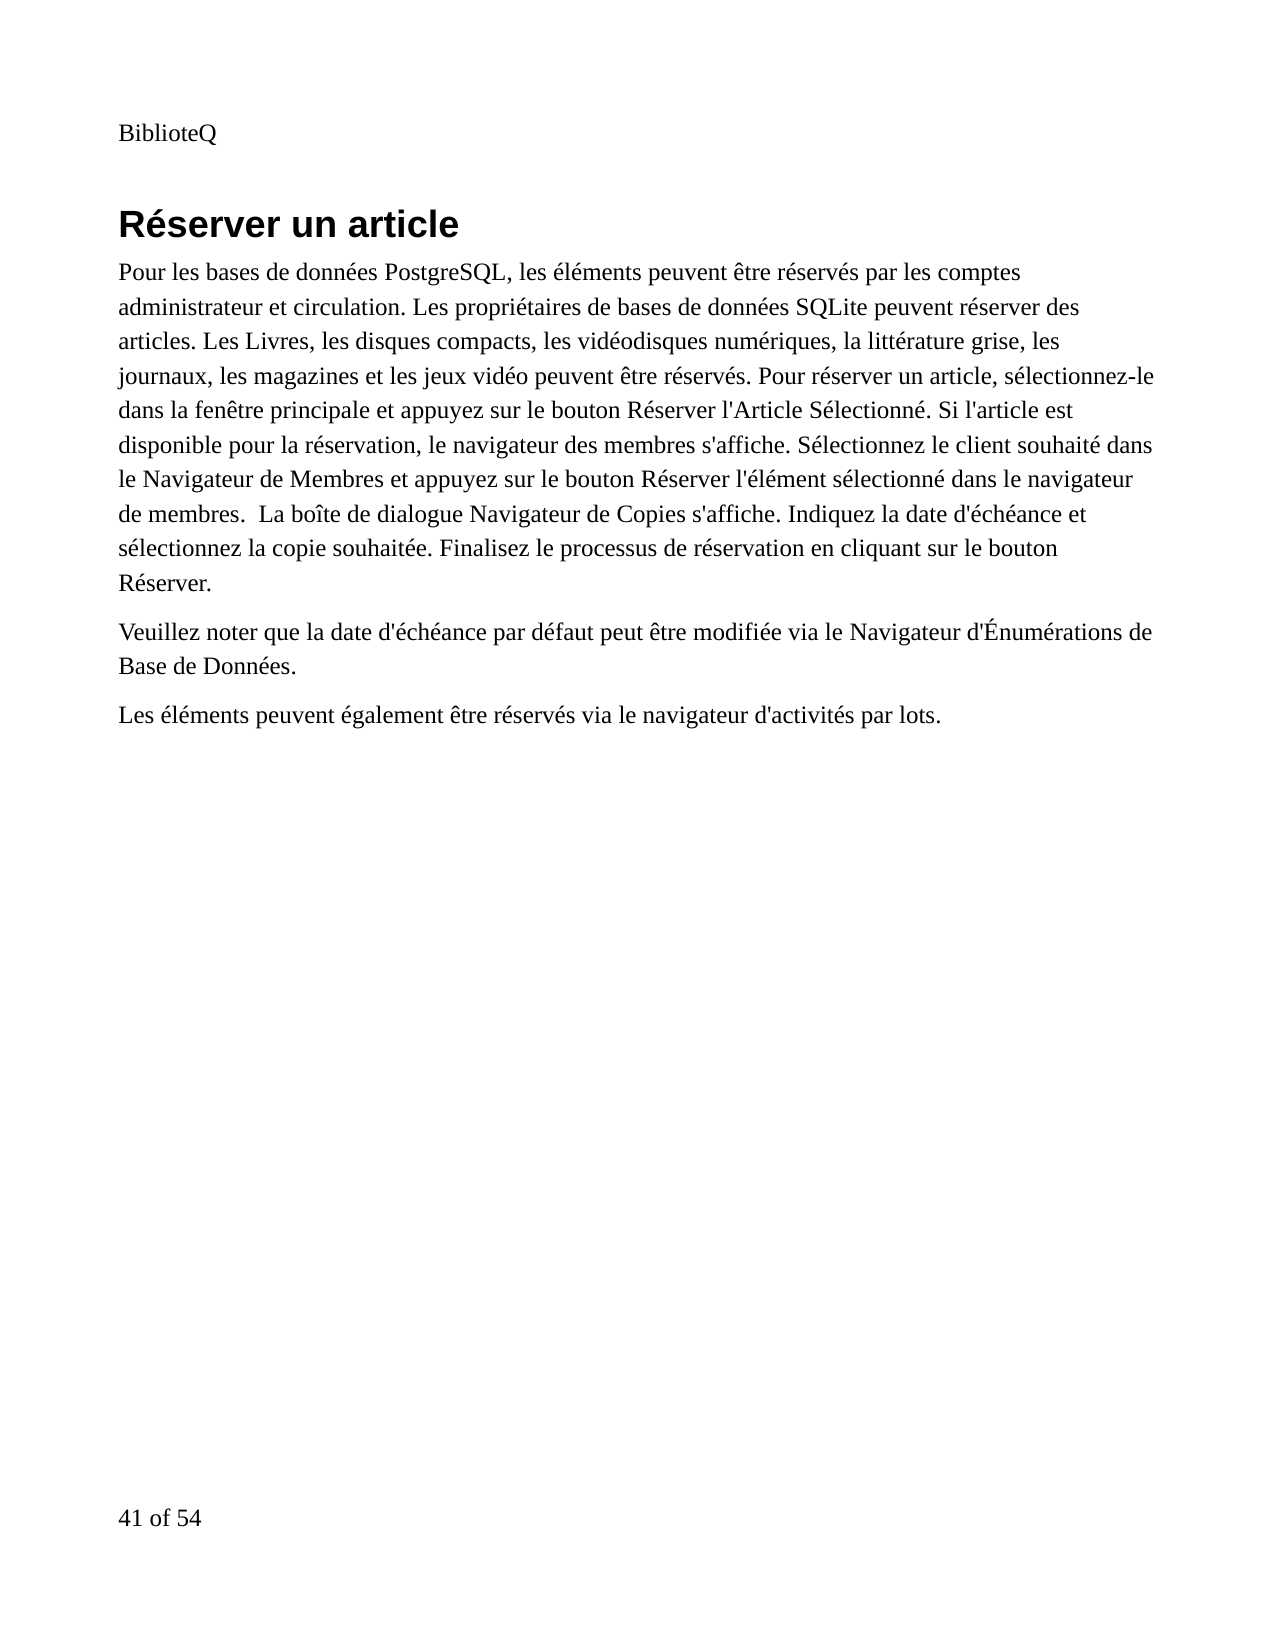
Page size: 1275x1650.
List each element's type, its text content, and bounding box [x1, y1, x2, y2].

subtitle Réserver un article [118, 201, 1157, 245]
text Les éléments peuvent également être réservés via le navigateur d'activités par lots. [118, 700, 1157, 729]
text Pour les bases de données PostgreSQL, les éléments peuvent être réservés par les comptes administrateur et circulation. Les propriétaires de bases de données SQLite peuvent réserver des articles. Les Livres, les disques compacts, les vidéodisques numériques, la littérature grise, les journaux, les magazines et les jeux vidéo peuvent être réservés. Pour réserver un article, sélectionnez-le dans la fenêtre principale et appuyez sur le bouton Réserver l'Article Sélectionné. Si l'article est disponible pour la réservation, le navigateur des membres s'affiche. Sélectionnez le client souhaité dans le Navigateur de Membres et appuyez sur le bouton Réserver l'élément sélectionné dans le navigateur de membres. La boîte de dialogue Navigateur de Copies s'affiche. Indiquez la date d'échéance et sélectionnez la copie souhaitée. Finalisez le processus de réservation en cliquant sur le bouton Réserver. [118, 257, 1157, 597]
text Veuillez noter que la date d'échéance par défaut peut être modifiée via le Navigateur d'Énumérations de Base de Données. [118, 617, 1157, 680]
